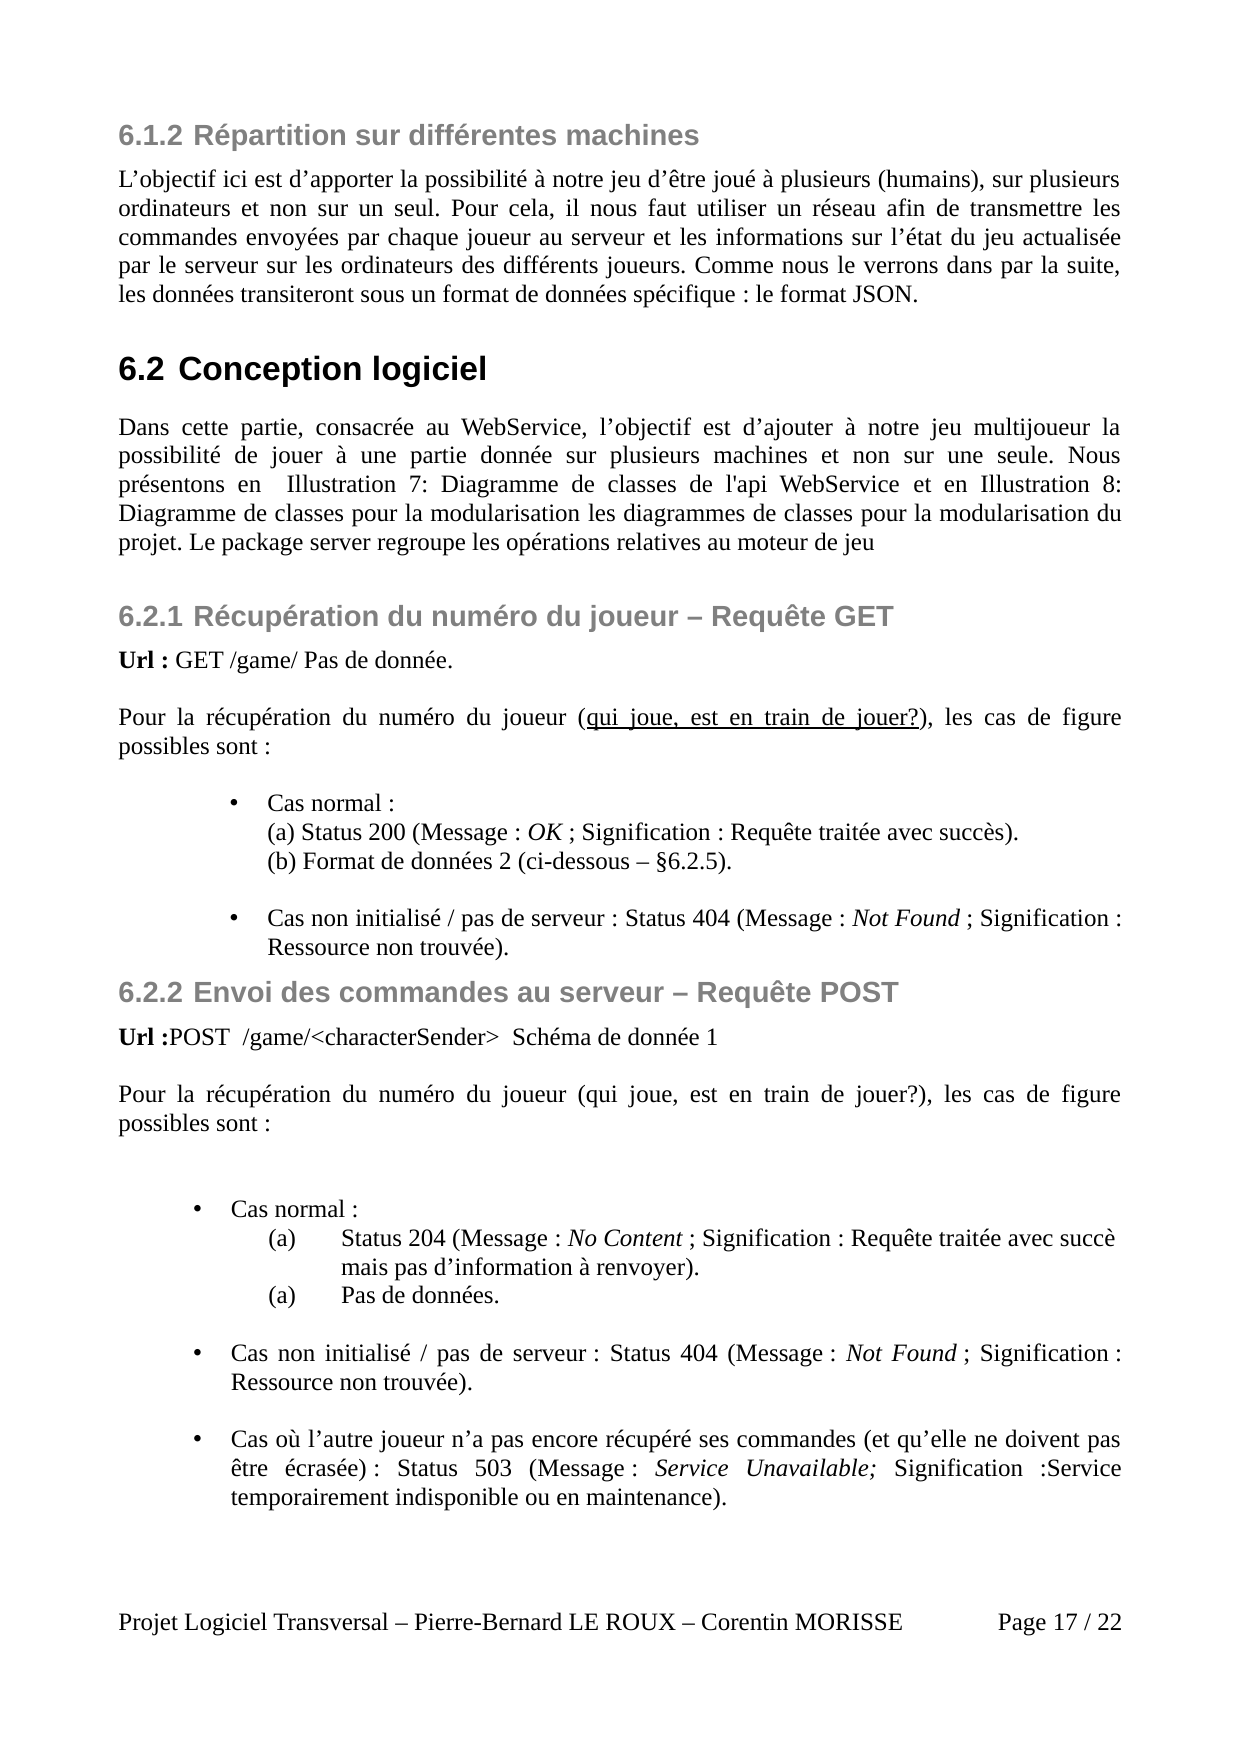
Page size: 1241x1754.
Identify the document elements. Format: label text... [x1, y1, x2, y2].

list (a) Status 200 (Message : OK ; Signification : Requête traitée avec succès). [229, 817, 1122, 846]
list Status 204 (Message : No Content ; Signification : Requête traitée avec succè mais pas d’information à renvoyer). [193, 1223, 1122, 1280]
text Pour la récupération du numéro du joueur (qui joue, est en train de jouer?), les cas de figure possibles sont : [118, 702, 1122, 760]
list Cas non initialisé / pas de serveur : Status 404 (Message : Not Found ; Signification : Ressource non trouvée). [193, 1338, 1122, 1395]
text L’objectif ici est d’apporter la possibilité à notre jeu d’être joué à plusieurs (humains), sur plusieurs ordinateurs et non sur un seul. Pour cela, il nous faut utiliser un réseau afin de transmettre les commandes envoyées par chaque joueur au serveur et les informations sur l’état du jeu actualisée par le serveur sur les ordinateurs des différents joueurs. Comme nous le verrons dans par la suite, les données transiteront sous un format de données spécifique : le format JSON. [118, 164, 1122, 308]
list Cas non initialisé / pas de serveur : Status 404 (Message : Not Found ; Signification : Ressource non trouvée). [229, 903, 1122, 961]
text Pour la récupération du numéro du joueur (qui joue, est en train de jouer?), les cas de figure possibles sont : [118, 1079, 1122, 1137]
list Cas normal : [193, 1194, 1122, 1223]
subtitle Récupération du numéro du joueur – Requête GET [118, 599, 1122, 632]
list Pas de données. [193, 1280, 1122, 1309]
text Dans cette partie, consacrée au WebService, l’objectif est d’ajouter à notre jeu multijoueur la possibilité de jouer à une partie donnée sur plusieurs machines et non sur une seule. Nous présentons en Illustration 7: Diagramme de classes de l'api WebService et en Illustration 8: Diagramme de classes pour la modularisation les diagrammes de classes pour la modularisation du projet. Le package server regroupe les opérations relatives au moteur de jeu [118, 412, 1122, 555]
list Cas normal : [229, 788, 1122, 817]
subtitle Répartition sur différentes machines [118, 118, 1122, 152]
list (b) Format de données 2 (ci-dessous – §6.2.5). [229, 846, 1122, 875]
subtitle Envoi des commandes au serveur – Requête POST [118, 976, 1122, 1009]
text Url : GET /game/ Pas de donnée. [118, 645, 1122, 673]
subtitle Conception logiciel [118, 349, 1122, 388]
list Cas où l’autre joueur n’a pas encore récupéré ses commandes (et qu’elle ne doivent pas être écrasée) : Status 503 (Message : Service Unavailable; Signification :Service temporairement indisponible ou en maintenance). [193, 1424, 1122, 1510]
text Url :POST /game/<characterSender> Schéma de donnée 1 [118, 1022, 1122, 1050]
